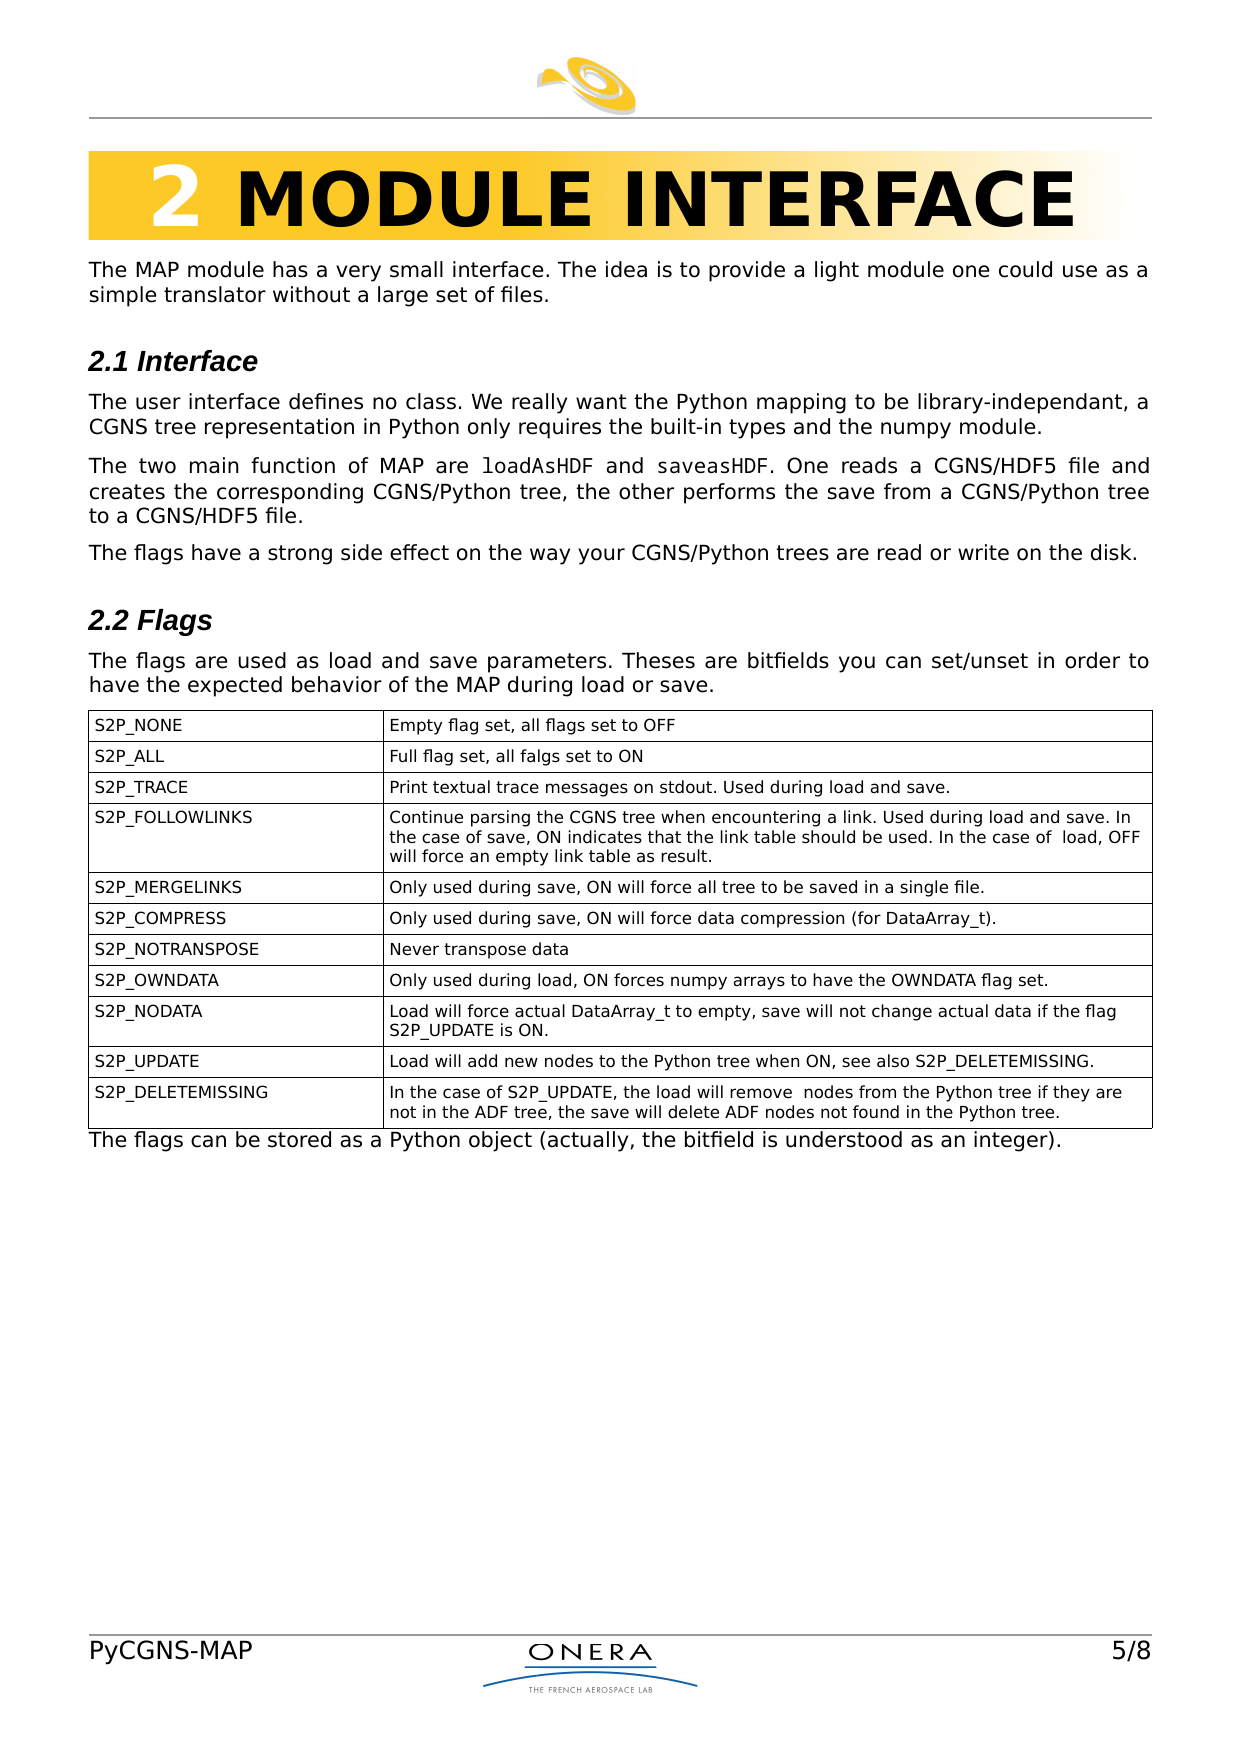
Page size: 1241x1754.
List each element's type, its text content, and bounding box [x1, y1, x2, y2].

table_cell S2P_COMPRESS [89, 904, 383, 934]
table_cell S2P_FOLLOWLINKS [89, 804, 383, 872]
table_cell Only used during save, ON will force all tree to be saved in a single file. [384, 873, 1152, 903]
table_header Empty flag set, all flags set to OFF [384, 711, 1152, 741]
table_cell Never transpose data [384, 935, 1152, 965]
subtitle Module interface [88, 149, 1152, 246]
table_cell S2P_DELETEMISSING [89, 1078, 383, 1128]
table_cell Only used during save, ON will force data compression (for DataArray_t). [384, 904, 1152, 934]
table_header S2P_NONE [89, 711, 383, 741]
table_cell S2P_TRACE [89, 773, 383, 803]
text The user interface defines no class. We really want the Python mapping to be library-independant, a CGNS tree representation in Python only requires the built-in types and the numpy module. [88, 390, 1152, 439]
table_cell Load will force actual DataArray_t to empty, save will not change actual data if the flag S2P_UPDATE is ON. [384, 997, 1152, 1046]
table_cell S2P_NOTRANSPOSE [89, 935, 383, 965]
table_cell S2P_UPDATE [89, 1047, 383, 1077]
table_cell In the case of S2P_UPDATE, the load will remove nodes from the Python tree if they are not in the ADF tree, the save will delete ADF nodes not found in the Python tree. [384, 1078, 1152, 1128]
table_cell Print textual trace messages on stdout. Used during load and save. [384, 773, 1152, 803]
table_cell S2P_ALL [89, 742, 383, 772]
table_cell Load will add new nodes to the Python tree when ON, see also S2P_DELETEMISSING. [384, 1047, 1152, 1077]
table_cell Continue parsing the CGNS tree when encountering a link. Used during load and save. In the case of save, ON indicates that the link table should be used. In the case of load, OFF will force an empty link table as result. [384, 804, 1152, 872]
table_cell S2P_OWNDATA [89, 966, 383, 996]
table_cell Full flag set, all falgs set to ON [384, 742, 1152, 772]
text The two main function of MAP are loadAsHDF and saveasHDF. One reads a CGNS/HDF5 file and creates the corresponding CGNS/Python tree, the other performs the save from a CGNS/Python tree to a CGNS/HDF5 file. [88, 451, 1152, 528]
table_cell S2P_MERGELINKS [89, 873, 383, 903]
text The MAP module has a very small interface. The idea is to provide a light module one could use as a simple translator without a large set of files. [88, 258, 1152, 307]
picture [88, 151, 1151, 240]
text The flags have a strong side effect on the way your CGNS/Python trees are read or write on the disk. [88, 541, 1152, 565]
picture [537, 57, 636, 115]
table_cell S2P_NODATA [89, 997, 383, 1046]
table_cell Only used during load, ON forces numpy arrays to have the OWNDATA flag set. [384, 966, 1152, 996]
text The flags are used as load and save parameters. Theses are bitfields you can set/unset in order to have the expected behavior of the MAP during load or save. [88, 649, 1152, 697]
picture [483, 1644, 698, 1693]
text The flags can be stored as a Python object (actually, the bitfield is understood as an integer). [88, 1129, 1152, 1152]
subtitle Flags [58, 603, 1152, 636]
subtitle Interface [58, 344, 1152, 378]
